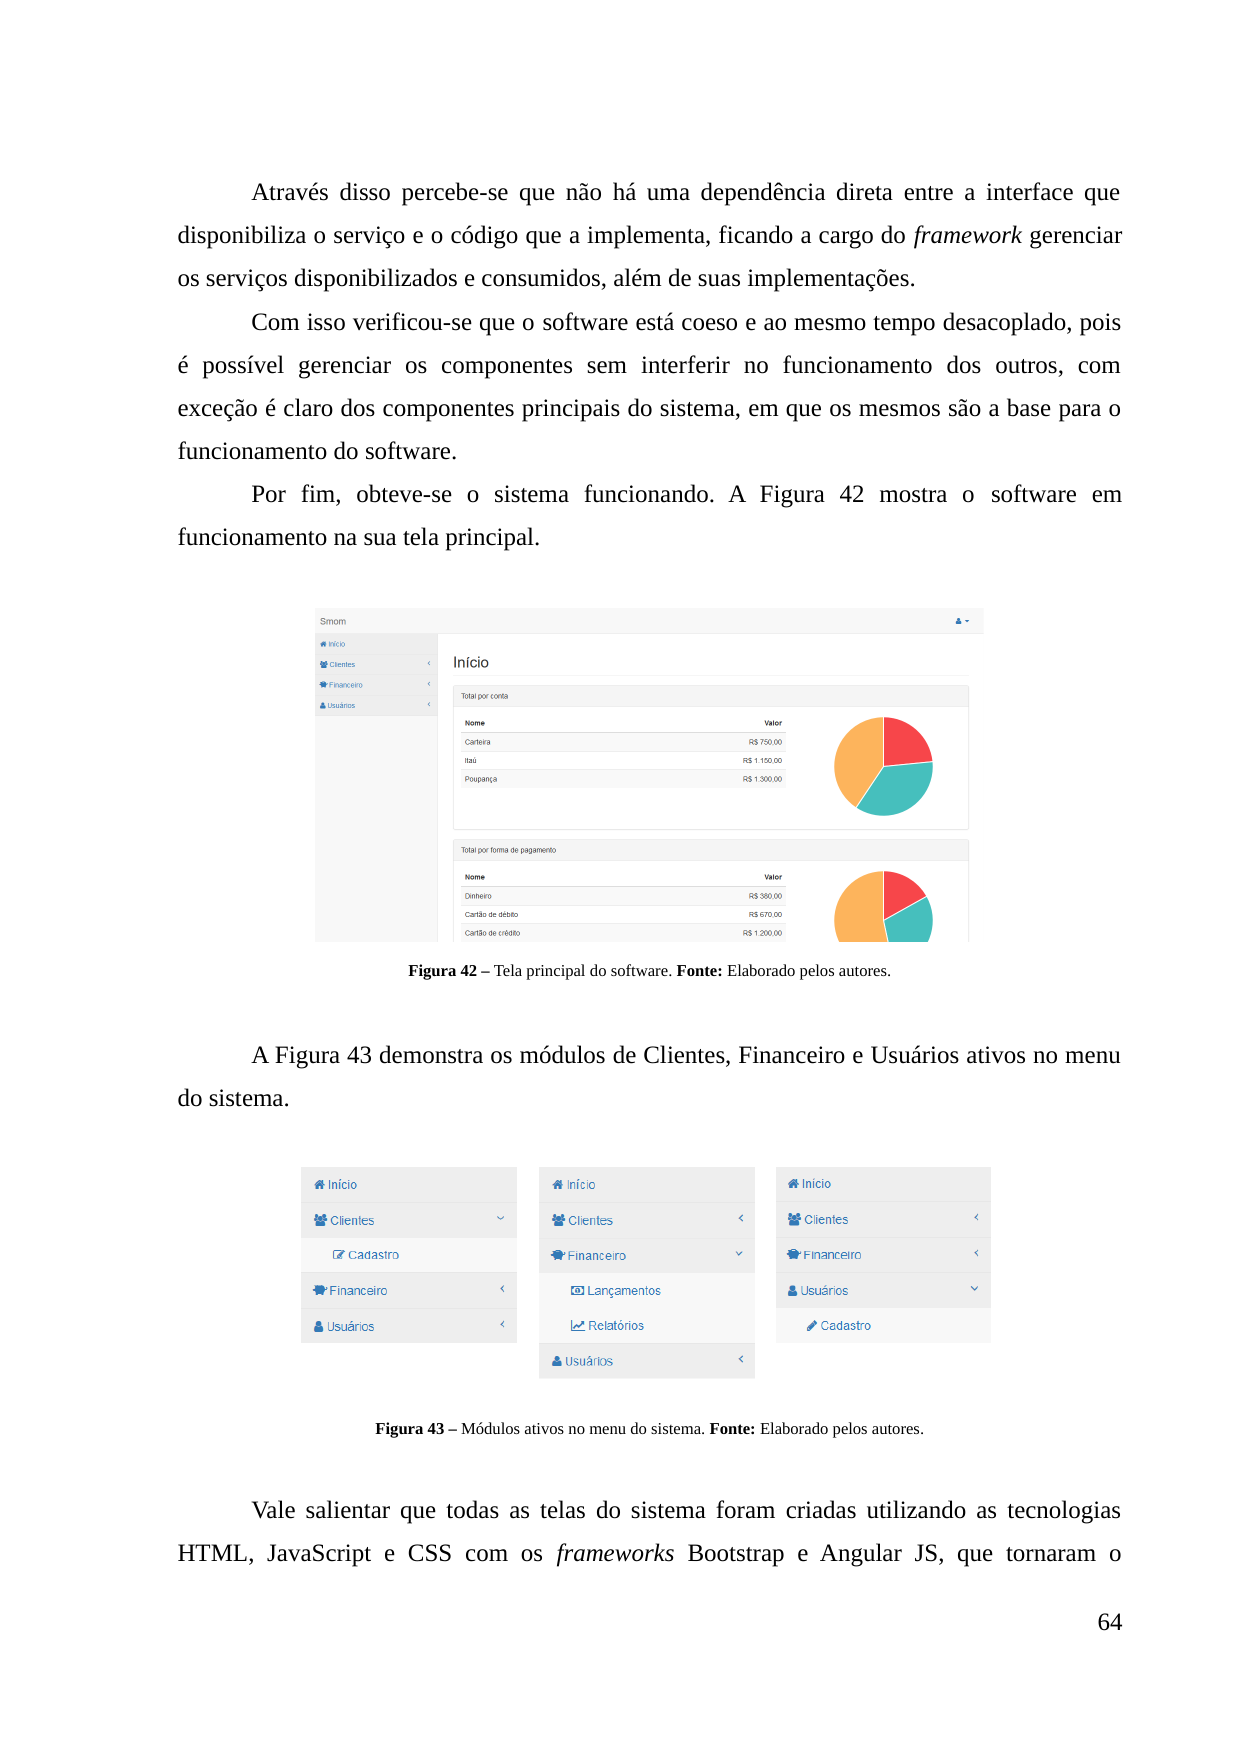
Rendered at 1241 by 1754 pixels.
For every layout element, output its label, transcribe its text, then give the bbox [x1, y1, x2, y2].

text Vale salientar que todas as telas do sistema foram criadas utilizando as tecnologias HTML, JavaScript e CSS com os frameworks Bootstrap e Angular JS, que tornaram o [177, 1495, 1122, 1567]
text Através disso percebe-se que não há uma dependência direta entre a interface que disponibiliza o serviço e o código que a implementa, ficando a cargo do framework gerenciar os serviços disponibilizados e consumidos, além de suas implementações. [177, 177, 1122, 292]
text Figura 42 – Tela principal do software. Fonte: Elaborado pelos autores. [267, 961, 1032, 980]
text Por fim, obteve-se o sistema funcionando. A Figura 42 mostra o software em funcionamento na sua tela principal. [177, 479, 1122, 551]
picture [315, 608, 984, 942]
text Com isso verificou-se que o software está coeso e ao mesmo tempo desacoplado, pois é possível gerenciar os componentes sem interferir no funcionamento dos outros, com exceção é claro dos componentes principais do sistema, em que os mesmos são a base para o funcionamento do software. [177, 307, 1122, 465]
text Figura 43 – Módulos ativos no menu do sistema. Fonte: Elaborado pelos autores. [204, 1419, 1094, 1438]
text A Figura 43 demonstra os módulos de Clientes, Financeiro e Usuários ativos no menu do sistema. [177, 1040, 1122, 1112]
picture [257, 1126, 1042, 1419]
